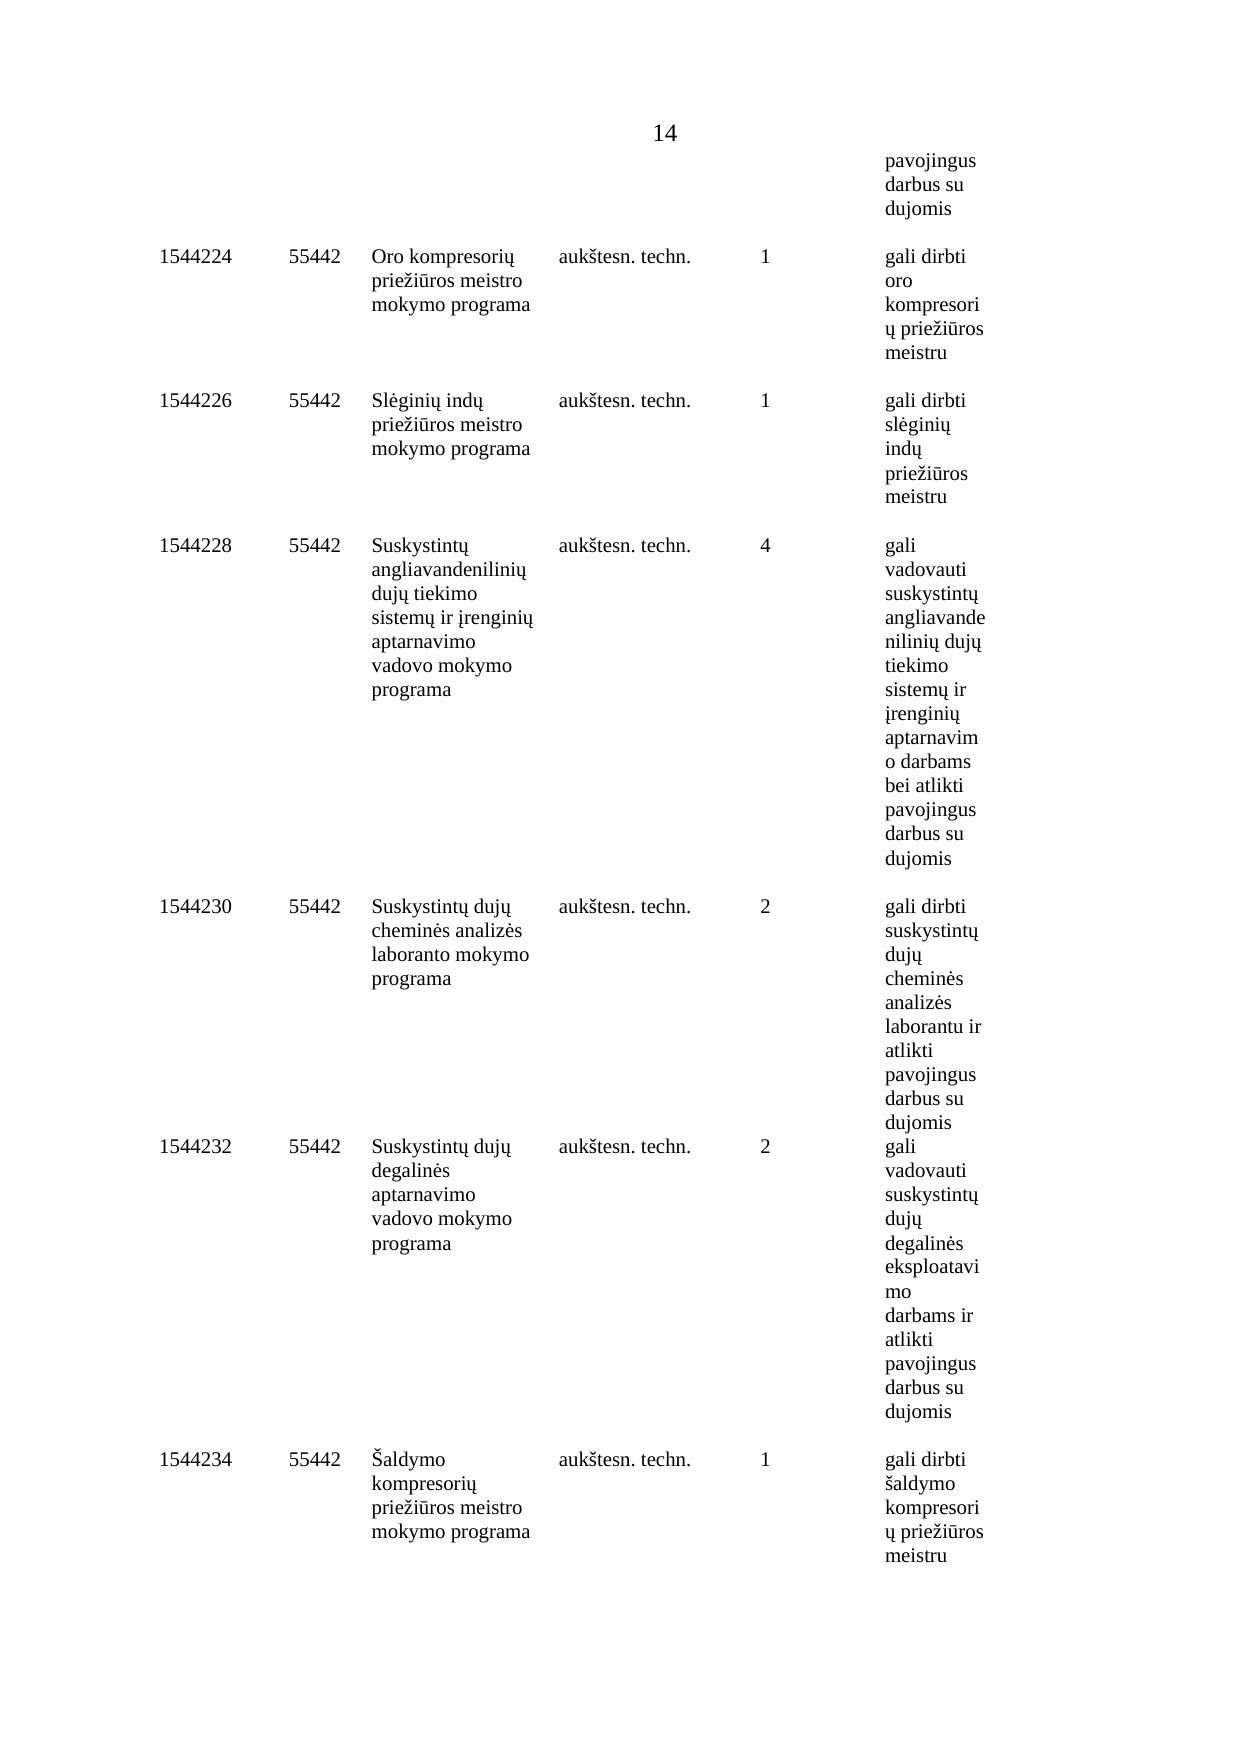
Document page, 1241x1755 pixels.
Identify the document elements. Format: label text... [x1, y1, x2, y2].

table_cell [278, 364, 360, 388]
table_cell [998, 1447, 1133, 1471]
table_cell [148, 605, 277, 869]
table_cell [1228, 412, 1233, 508]
table_cell [1228, 918, 1233, 942]
table_cell [998, 412, 1133, 508]
table_cell [998, 1471, 1133, 1567]
table_cell [1228, 581, 1233, 605]
table_cell [548, 605, 749, 869]
table_cell [148, 412, 277, 508]
table_cell [278, 268, 360, 364]
table_cell [998, 1158, 1133, 1254]
table_cell [1228, 268, 1233, 364]
table_cell Slėginių indų priežiūros meistro mokymo programa [360, 388, 547, 508]
table_cell gali vadovauti suskystintų dujų degalinės eksploatavimo darbams ir atlikti pavojingus darbus su dujomis [874, 1134, 998, 1423]
table_cell [1228, 942, 1233, 1134]
table_cell 55442 [278, 244, 360, 268]
table_cell [874, 220, 998, 244]
table_cell [749, 220, 873, 244]
table_cell [548, 268, 749, 364]
table_cell [874, 364, 998, 388]
table_cell [360, 220, 547, 244]
table_cell [548, 870, 749, 893]
table_cell [1228, 1567, 1233, 1591]
table_cell [278, 557, 360, 581]
table_cell [1133, 557, 1228, 581]
table_cell [749, 557, 873, 581]
table_cell [278, 148, 360, 220]
table_cell [548, 942, 749, 1134]
table_cell Suskystintų dujų degalinės aptarnavimo vadovo mokymo programa [360, 1134, 547, 1254]
table_cell [998, 268, 1133, 364]
table_cell [1133, 364, 1228, 388]
table_cell [148, 557, 277, 581]
table_cell [148, 1158, 277, 1254]
table_cell [1133, 268, 1228, 364]
table_cell [278, 412, 360, 508]
table_cell [548, 1255, 749, 1423]
table_cell gali dirbti suskystintų dujų cheminės analizės laborantu ir atlikti pavojingus darbus su dujomis [874, 894, 998, 1134]
table_cell [148, 148, 277, 220]
table_cell [874, 509, 998, 533]
table_cell [998, 581, 1133, 605]
table_cell [749, 268, 873, 364]
table_cell [998, 605, 1133, 869]
table_cell [998, 557, 1133, 581]
table_cell [360, 148, 547, 220]
table_cell [749, 581, 873, 605]
table_cell pavojingus darbus su dujomis [874, 148, 998, 220]
table_cell [1228, 244, 1233, 268]
table_cell [998, 1134, 1133, 1158]
table_cell Suskystintų dujų cheminės analizės laboranto mokymo programa [360, 894, 547, 1134]
table_cell [548, 918, 749, 942]
table_cell [148, 364, 277, 388]
table_cell [1133, 1471, 1228, 1567]
table_cell 2 [749, 1134, 873, 1158]
table_cell [548, 220, 749, 244]
table_cell [148, 1567, 277, 1591]
table_cell Oro kompresorių priežiūros meistro mokymo programa [360, 244, 547, 364]
table_cell 1544226 [148, 388, 277, 412]
table_cell aukštesn. techn. [548, 388, 749, 412]
table_cell [548, 509, 749, 533]
table_cell [148, 509, 277, 533]
table_cell [278, 1567, 360, 1591]
table_cell [1228, 1134, 1233, 1158]
table_cell [749, 1423, 873, 1447]
table_cell [278, 605, 360, 869]
table_cell [1228, 1471, 1233, 1567]
table_cell [749, 605, 873, 869]
table_cell gali dirbti slėginių indų priežiūros meistru [874, 388, 998, 508]
table_cell gali dirbti oro kompresorių priežiūros meistru [874, 244, 998, 364]
table_cell [1133, 894, 1228, 918]
table_cell [1228, 870, 1233, 893]
table_cell aukštesn. techn. [548, 244, 749, 268]
table_cell 55442 [278, 894, 360, 918]
table_cell [548, 1158, 749, 1254]
table_cell gali dirbti šaldymo kompresorių priežiūros meistru [874, 1447, 998, 1567]
table_cell [749, 1471, 873, 1567]
table_cell [278, 1255, 360, 1423]
table_cell [874, 1423, 998, 1447]
table_cell [148, 1255, 277, 1423]
table_cell aukštesn. techn. [548, 1134, 749, 1158]
table_cell 1544230 [148, 894, 277, 918]
table_cell [278, 220, 360, 244]
table_cell 1 [749, 388, 873, 412]
table_cell [548, 412, 749, 508]
table_cell [1133, 533, 1228, 557]
table_cell [749, 942, 873, 1134]
table_cell 1544232 [148, 1134, 277, 1158]
table_cell [998, 870, 1133, 893]
table_cell aukštesn. techn. [548, 533, 749, 557]
table_cell [1133, 605, 1228, 869]
table_cell [749, 870, 873, 893]
table_cell gali vadovauti suskystintų angliavandenilinių dujų tiekimo sistemų ir įrenginių aptarnavimo darbams bei atlikti pavojingus darbus su dujomis [874, 533, 998, 869]
table_cell [360, 509, 547, 533]
table_cell [1228, 605, 1233, 869]
table_cell [360, 364, 547, 388]
table_cell [1228, 388, 1233, 412]
table_cell aukštesn. techn. [548, 894, 749, 918]
table_cell [998, 942, 1133, 1134]
table_cell [148, 1471, 277, 1567]
table_cell Šaldymo kompresorių priežiūros meistro mokymo programa [360, 1447, 547, 1591]
table_cell 55442 [278, 1447, 360, 1471]
table_cell [1133, 412, 1228, 508]
table_cell [148, 942, 277, 1134]
table_cell [998, 509, 1133, 533]
table_cell aukštesn. techn. [548, 1447, 749, 1471]
table_cell [998, 1567, 1133, 1591]
table_cell [1228, 1447, 1233, 1471]
table_cell [360, 1423, 547, 1447]
table_cell [998, 894, 1133, 918]
table_cell [1228, 894, 1233, 918]
table_cell 2 [749, 894, 873, 918]
table_cell [278, 1423, 360, 1447]
table_cell [749, 1255, 873, 1423]
table_cell 55442 [278, 388, 360, 412]
table_cell [148, 1423, 277, 1447]
table_cell Suskystintų angliavandenilinių dujų tiekimo sistemų ir įrenginių aptarnavimo vadovo mokymo programa [360, 533, 547, 869]
table_cell [998, 388, 1133, 412]
table_cell [749, 1158, 873, 1254]
table_cell [998, 244, 1133, 268]
table_cell [1228, 533, 1233, 557]
table_cell 1544234 [148, 1447, 277, 1471]
table_cell [1133, 220, 1228, 244]
table_cell [749, 509, 873, 533]
table_cell [278, 942, 360, 1134]
table_cell [548, 1567, 749, 1591]
table_cell [278, 918, 360, 942]
table_cell [749, 412, 873, 508]
table_cell [360, 870, 547, 893]
table_cell [1133, 244, 1228, 268]
table_cell [360, 1255, 547, 1423]
table_cell 1 [749, 1447, 873, 1471]
table_cell [998, 918, 1133, 942]
table_cell [148, 870, 277, 893]
table_cell [1133, 148, 1228, 220]
table_cell [1228, 220, 1233, 244]
table_cell [148, 268, 277, 364]
table_cell [548, 557, 749, 581]
table_cell [548, 581, 749, 605]
table_cell [278, 1158, 360, 1254]
table_cell [1133, 509, 1228, 533]
table_cell [1228, 1255, 1233, 1423]
table_cell [1228, 364, 1233, 388]
table_cell 55442 [278, 1134, 360, 1158]
table_cell [749, 1567, 873, 1591]
table_cell [1228, 509, 1233, 533]
table_cell [874, 1567, 998, 1591]
table_cell [148, 220, 277, 244]
table_cell [998, 1255, 1133, 1423]
table_cell [548, 364, 749, 388]
table_cell [278, 870, 360, 893]
table_cell [1228, 1158, 1233, 1254]
table_cell [278, 509, 360, 533]
table_cell [548, 148, 749, 220]
table_cell [749, 364, 873, 388]
table_cell [749, 918, 873, 942]
table_cell [1133, 1134, 1228, 1158]
table_cell [998, 220, 1133, 244]
table_cell [548, 1423, 749, 1447]
table_cell [749, 148, 873, 220]
table_cell [278, 1471, 360, 1567]
table_cell [874, 870, 998, 893]
table_cell [1228, 1423, 1233, 1447]
table_cell [1133, 1567, 1228, 1591]
table_cell [1228, 148, 1233, 220]
table_cell [1228, 557, 1233, 581]
table_cell [1133, 918, 1228, 942]
table_cell [1133, 870, 1228, 893]
table_cell 1 [749, 244, 873, 268]
table_cell [148, 581, 277, 605]
table_cell [998, 364, 1133, 388]
table_cell 1544224 [148, 244, 277, 268]
table_cell [1133, 942, 1228, 1134]
table_cell [998, 1423, 1133, 1447]
table_cell [1133, 1255, 1228, 1423]
table_cell 1544228 [148, 533, 277, 557]
table_cell [148, 918, 277, 942]
table_cell 55442 [278, 533, 360, 557]
table_cell [1133, 1447, 1228, 1471]
table_cell [278, 581, 360, 605]
table_cell [548, 1471, 749, 1567]
table_cell [998, 148, 1133, 220]
table_cell [1133, 388, 1228, 412]
table_cell [998, 533, 1133, 557]
table_cell [1133, 1158, 1228, 1254]
table_cell 4 [749, 533, 873, 557]
table_cell [1133, 1423, 1228, 1447]
table_cell [1133, 581, 1228, 605]
